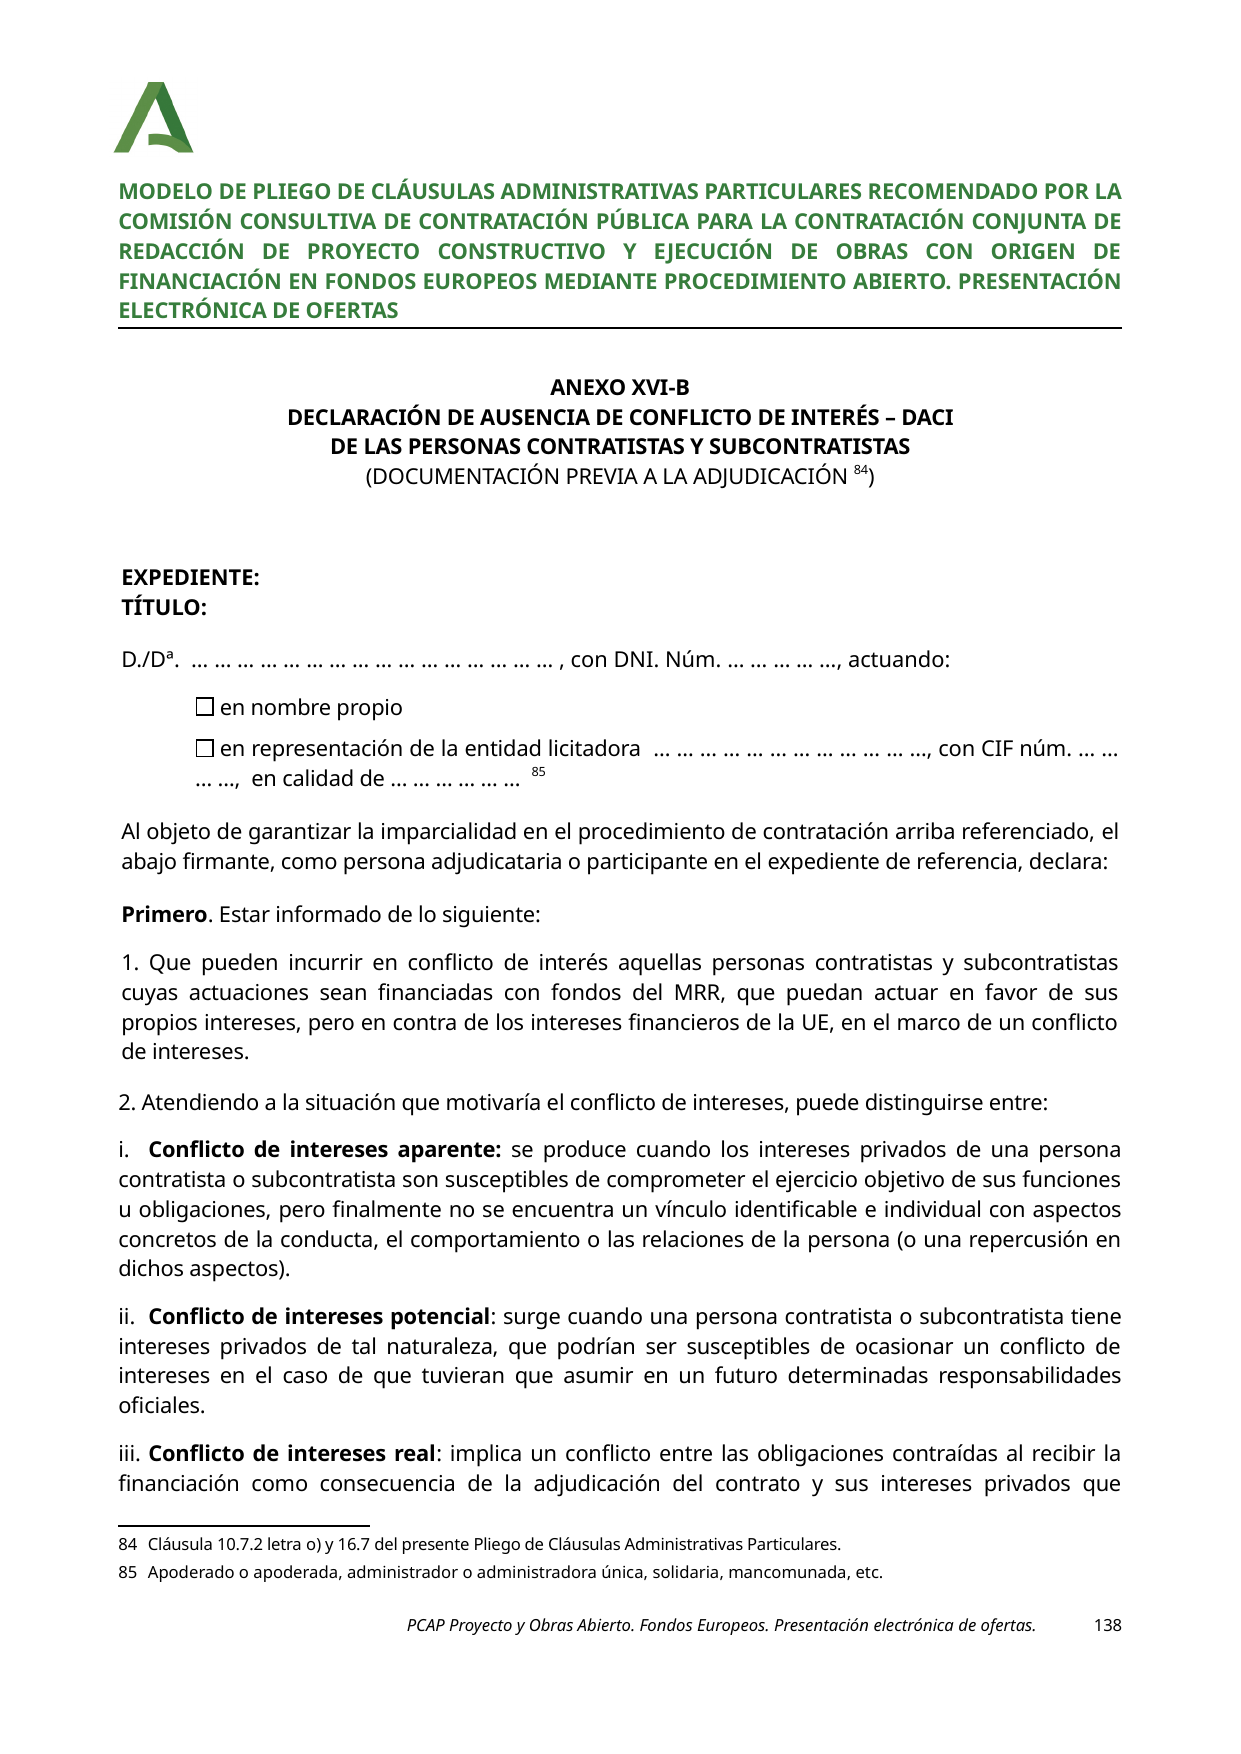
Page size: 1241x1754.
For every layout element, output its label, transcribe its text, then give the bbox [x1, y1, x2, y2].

list Conflicto de intereses potencial: surge cuando una persona contratista o subcontratista tiene intereses privados de tal naturaleza, que podrían ser susceptibles de ocasionar un conflicto de intereses en el caso de que tuvieran que asumir en un futuro determinadas responsabilidades oficiales. [118, 1301, 1122, 1420]
text en nombre propio [192, 689, 1122, 724]
text en representación de la entidad licitadora … … … … … … … … … … … …, con CIF núm. … … … …, en calidad de … … … … … … [192, 730, 1122, 796]
picture [109, 77, 198, 157]
text Al objeto de garantizar la imparcialidad en el procedimiento de contratación arriba referenciado, el abajo firmante, como persona adjudicataria o participante en el expediente de referencia, declara: [118, 813, 1122, 879]
text TÍTULO: [118, 592, 1122, 622]
text EXPEDIENTE: [118, 559, 1122, 592]
text Primero. Estar informado de lo siguiente: [118, 897, 1122, 929]
text Apoderado o apoderada, administrador o administradora única, solidaria, mancomunada, etc. [118, 1561, 1122, 1584]
text DE LAS PERSONAS CONTRATISTAS Y SUBCONTRATISTAS [118, 431, 1122, 461]
text D./Dª. … … … … … … … … … … … … … … … … , con DNI. Núm. … … … … …, actuando: [118, 644, 1122, 677]
list Conflicto de intereses real: implica un conflicto entre las obligaciones contraídas al recibir la financiación como consecuencia de la adjudicación del contrato y sus intereses privados que [118, 1438, 1122, 1497]
text DECLARACIÓN DE AUSENCIA DE CONFLICTO DE INTERÉS – DACI [118, 402, 1122, 431]
text MODELO DE PLIEGO DE CLÁUSULAS ADMINISTRATIVAS PARTICULARES RECOMENDADO POR LA COMISIÓN CONSULTIVA DE CONTRATACIÓN PÚBLICA PARA LA CONTRATACIÓN CONJUNTA DE REDACCIÓN DE PROYECTO CONSTRUCTIVO Y EJECUCIÓN DE OBRAS CON ORIGEN DE FINANCIACIÓN EN FONDOS EUROPEOS MEDIANTE PROCEDIMIENTO ABIERTO. PRESENTACIÓN ELECTRÓNICA DE OFERTAS [118, 176, 1122, 327]
text (DOCUMENTACIÓN PREVIA A LA ADJUDICACIÓN ) [118, 461, 1122, 491]
text 1. Que pueden incurrir en conflicto de interés aquellas personas contratistas y subcontratistas cuyas actuaciones sean financiadas con fondos del MRR, que puedan actuar en favor de sus propios intereses, pero en contra de los intereses financieros de la UE, en el marco de un conflicto de intereses. [118, 944, 1122, 1069]
list Conflicto de intereses aparente: se produce cuando los intereses privados de una persona contratista o subcontratista son susceptibles de comprometer el ejercicio objetivo de sus funciones u obligaciones, pero finalmente no se encuentra un vínculo identificable e individual con aspectos concretos de la conducta, el comportamiento o las relaciones de la persona (o una repercusión en dichos aspectos). [118, 1134, 1122, 1283]
text 2. Atendiendo a la situación que motivaría el conflicto de intereses, puede distinguirse entre: [118, 1087, 1122, 1117]
text ANEXO XVI-B [118, 372, 1122, 402]
text Cláusula 10.7.2 letra o) y 16.7 del presente Pliego de Cláusulas Administrativas Particulares. [118, 1532, 1122, 1555]
